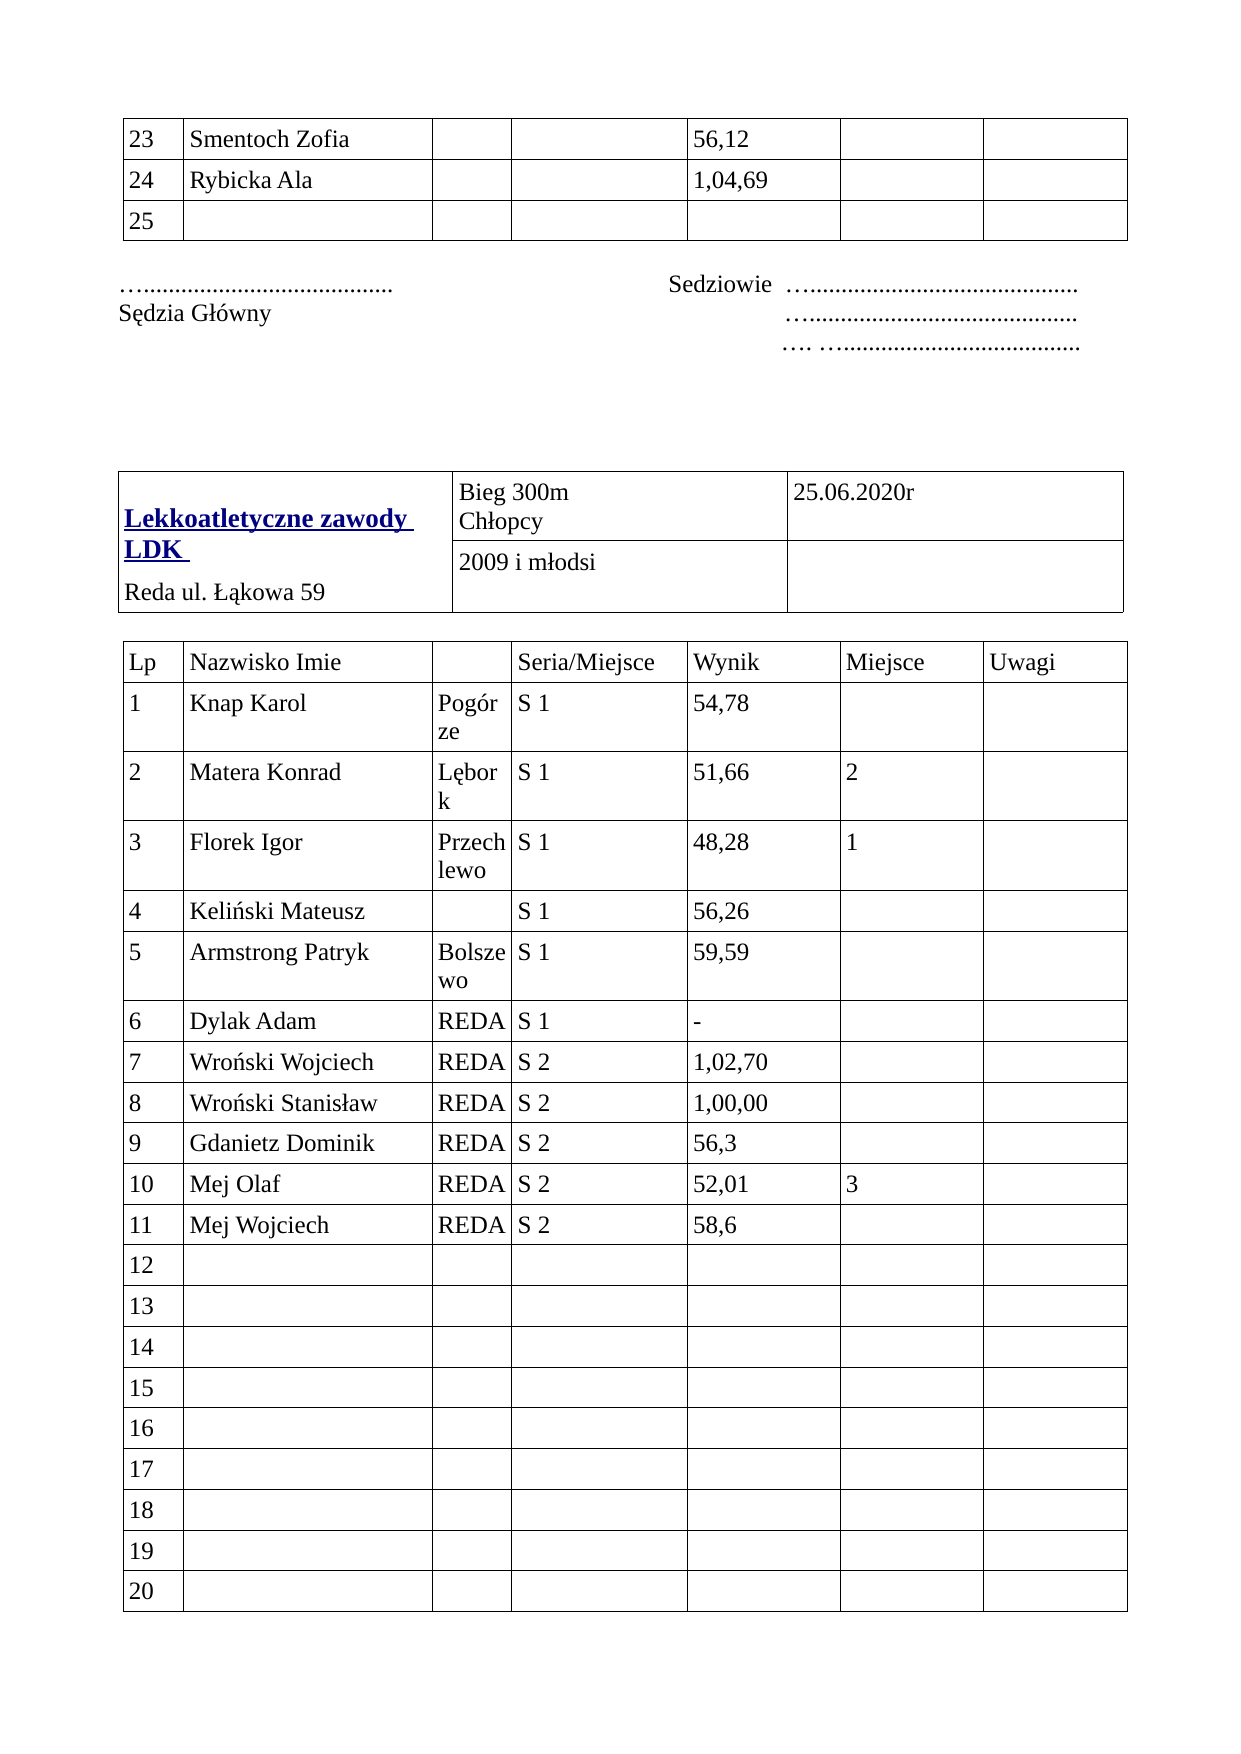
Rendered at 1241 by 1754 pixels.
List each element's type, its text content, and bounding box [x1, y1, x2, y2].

table_cell S 2 [512, 1042, 687, 1081]
table_cell 51,66 [688, 752, 840, 820]
table_cell S 1 [512, 932, 687, 1000]
table_cell 1,00,00 [688, 1083, 840, 1122]
table_cell [841, 1205, 983, 1244]
table_cell [512, 1449, 687, 1489]
table_cell 59,59 [688, 932, 840, 1000]
table_cell 3 [124, 821, 183, 890]
table_cell [184, 201, 432, 240]
table_cell [184, 1531, 432, 1570]
table_cell [841, 201, 983, 240]
table_cell [688, 1408, 840, 1448]
table_cell [688, 1368, 840, 1407]
table_cell [433, 119, 511, 159]
table_cell [184, 1286, 432, 1326]
table_cell [433, 1490, 511, 1529]
table_cell S 2 [512, 1083, 687, 1122]
table_cell [841, 119, 983, 159]
table_cell 1,04,69 [688, 160, 840, 199]
table_cell Rybicka Ala [184, 160, 432, 199]
table_cell [433, 1286, 511, 1326]
table_cell [984, 1327, 1127, 1367]
table_cell S 1 [512, 1001, 687, 1041]
table_cell [688, 1571, 840, 1611]
table_cell [688, 1449, 840, 1489]
table_cell [841, 891, 983, 931]
table_cell [841, 1368, 983, 1407]
table_cell [841, 1531, 983, 1570]
table_cell [984, 932, 1127, 1000]
table_cell [512, 1245, 687, 1285]
table_cell Matera Konrad [184, 752, 432, 820]
table_cell [512, 201, 687, 240]
table_cell 6 [124, 1001, 183, 1041]
table_cell 4 [124, 891, 183, 931]
table_cell [984, 1408, 1127, 1448]
table_header Lp [124, 642, 183, 681]
table_cell 54,78 [688, 683, 840, 751]
table_cell S 1 [512, 752, 687, 820]
table_cell [841, 1245, 983, 1285]
text Sędzia Główny …........................................... [118, 298, 1122, 327]
table_cell REDA [433, 1042, 511, 1081]
table_header Seria/Miejsce [512, 642, 687, 681]
table_cell [841, 1001, 983, 1041]
table_cell 13 [124, 1286, 183, 1326]
table_cell [512, 1490, 687, 1529]
table_cell [984, 1571, 1127, 1611]
table_cell [984, 1449, 1127, 1489]
table_cell 7 [124, 1042, 183, 1081]
table_cell 5 [124, 932, 183, 1000]
table_header Bieg 300m Chłopcy [453, 472, 787, 540]
table_cell [841, 1083, 983, 1122]
table_cell [433, 160, 511, 199]
table_cell 48,28 [688, 821, 840, 890]
table_cell 56,3 [688, 1123, 840, 1163]
table_cell 56,26 [688, 891, 840, 931]
table_cell Armstrong Patryk [184, 932, 432, 1000]
table_cell [984, 1245, 1127, 1285]
table_cell [688, 1531, 840, 1570]
table_cell [984, 160, 1127, 199]
table_header Wynik [688, 642, 840, 681]
table_cell [184, 1245, 432, 1285]
table_cell 2 [841, 752, 983, 820]
table_cell 14 [124, 1327, 183, 1367]
table_header Uwagi [984, 642, 1127, 681]
table_cell 1 [124, 683, 183, 751]
table_cell [788, 541, 1123, 611]
table_cell [688, 201, 840, 240]
table_cell 3 [841, 1164, 983, 1204]
table_cell [841, 160, 983, 199]
table_cell S 1 [512, 683, 687, 751]
table_cell [512, 1571, 687, 1611]
table_cell [512, 1286, 687, 1326]
table_cell [433, 1449, 511, 1489]
table_cell S 2 [512, 1123, 687, 1163]
table_cell [984, 1286, 1127, 1326]
table_cell S 1 [512, 891, 687, 931]
table_cell 25 [124, 201, 183, 240]
table_header 25.06.2020r [788, 472, 1123, 540]
table_cell 9 [124, 1123, 183, 1163]
table_cell Gdanietz Dominik [184, 1123, 432, 1163]
table_cell Pogórze [433, 683, 511, 751]
table_cell [841, 1490, 983, 1529]
table_cell [841, 683, 983, 751]
table_cell [512, 1368, 687, 1407]
table_cell [984, 1164, 1127, 1204]
table_cell [984, 1205, 1127, 1244]
table_cell 8 [124, 1083, 183, 1122]
table_header Nazwisko Imie [184, 642, 432, 681]
table_cell [184, 1368, 432, 1407]
table_cell [841, 1408, 983, 1448]
table_cell REDA [433, 1123, 511, 1163]
table_cell [984, 683, 1127, 751]
table_cell REDA [433, 1164, 511, 1204]
table_cell 2 [124, 752, 183, 820]
table_header Lekkoatletyczne zawody LDK Reda ul. Łąkowa 59 [119, 472, 452, 611]
table_cell [841, 1123, 983, 1163]
table_cell [433, 1245, 511, 1285]
table_cell [984, 1123, 1127, 1163]
table_cell [433, 201, 511, 240]
table_cell [984, 1042, 1127, 1081]
table_cell 17 [124, 1449, 183, 1489]
table_cell 58,6 [688, 1205, 840, 1244]
table_cell [433, 1368, 511, 1407]
table_cell [433, 1327, 511, 1367]
table_cell [184, 1571, 432, 1611]
table_cell [841, 1042, 983, 1081]
table_cell [984, 1490, 1127, 1529]
table_cell Florek Igor [184, 821, 432, 890]
table_cell [984, 1083, 1127, 1122]
table_cell 15 [124, 1368, 183, 1407]
table_cell S 1 [512, 821, 687, 890]
table_cell Lębork [433, 752, 511, 820]
table_cell [984, 1001, 1127, 1041]
table_cell - [688, 1001, 840, 1041]
table_cell S 2 [512, 1205, 687, 1244]
table_cell [512, 1531, 687, 1570]
table_cell 23 [124, 119, 183, 159]
table_header Miejsce [841, 642, 983, 681]
table_header [433, 642, 511, 681]
table_cell [184, 1408, 432, 1448]
table_cell [841, 1571, 983, 1611]
table_cell [841, 1286, 983, 1326]
table_cell REDA [433, 1001, 511, 1041]
table_cell [512, 160, 687, 199]
table_cell Knap Karol [184, 683, 432, 751]
table_cell 19 [124, 1531, 183, 1570]
table_cell Wroński Wojciech [184, 1042, 432, 1081]
table_cell [184, 1449, 432, 1489]
table_cell Wroński Stanisław [184, 1083, 432, 1122]
table_cell [184, 1327, 432, 1367]
table_cell 10 [124, 1164, 183, 1204]
table_cell Bolszewo [433, 932, 511, 1000]
table_cell [841, 932, 983, 1000]
table_cell 11 [124, 1205, 183, 1244]
table_cell 56,12 [688, 119, 840, 159]
table_cell [984, 201, 1127, 240]
table_cell [512, 1327, 687, 1367]
table_cell 18 [124, 1490, 183, 1529]
table_cell [688, 1245, 840, 1285]
table_cell [984, 119, 1127, 159]
table_cell 20 [124, 1571, 183, 1611]
table_cell [688, 1490, 840, 1529]
table_cell [512, 119, 687, 159]
text …........................................ Sedziowie …........................................... [118, 269, 1122, 298]
table_cell 2009 i młodsi [453, 541, 787, 611]
table_cell 1,02,70 [688, 1042, 840, 1081]
table_cell 16 [124, 1408, 183, 1448]
table_cell Mej Olaf [184, 1164, 432, 1204]
table_cell [184, 1490, 432, 1529]
table_cell S 2 [512, 1164, 687, 1204]
table_cell Dylak Adam [184, 1001, 432, 1041]
table_cell 24 [124, 160, 183, 199]
table_cell [433, 1531, 511, 1570]
table_cell REDA [433, 1205, 511, 1244]
table_cell Keliński Mateusz [184, 891, 432, 931]
table_cell [984, 752, 1127, 820]
table_cell [688, 1286, 840, 1326]
table_cell [688, 1327, 840, 1367]
table_cell [984, 891, 1127, 931]
table_cell [433, 1571, 511, 1611]
table_cell [841, 1449, 983, 1489]
table_cell 52,01 [688, 1164, 840, 1204]
table_cell Przechlewo [433, 821, 511, 890]
table_cell Smentoch Zofia [184, 119, 432, 159]
table_cell [433, 891, 511, 931]
table_cell 1 [841, 821, 983, 890]
table_cell 12 [124, 1245, 183, 1285]
table_cell [984, 1368, 1127, 1407]
table_cell [512, 1408, 687, 1448]
table_cell Mej Wojciech [184, 1205, 432, 1244]
table_cell [841, 1327, 983, 1367]
table_cell REDA [433, 1083, 511, 1122]
table_cell [433, 1408, 511, 1448]
table_cell [984, 1531, 1127, 1570]
text …. …...................................... [118, 327, 1122, 356]
table_cell [984, 821, 1127, 890]
